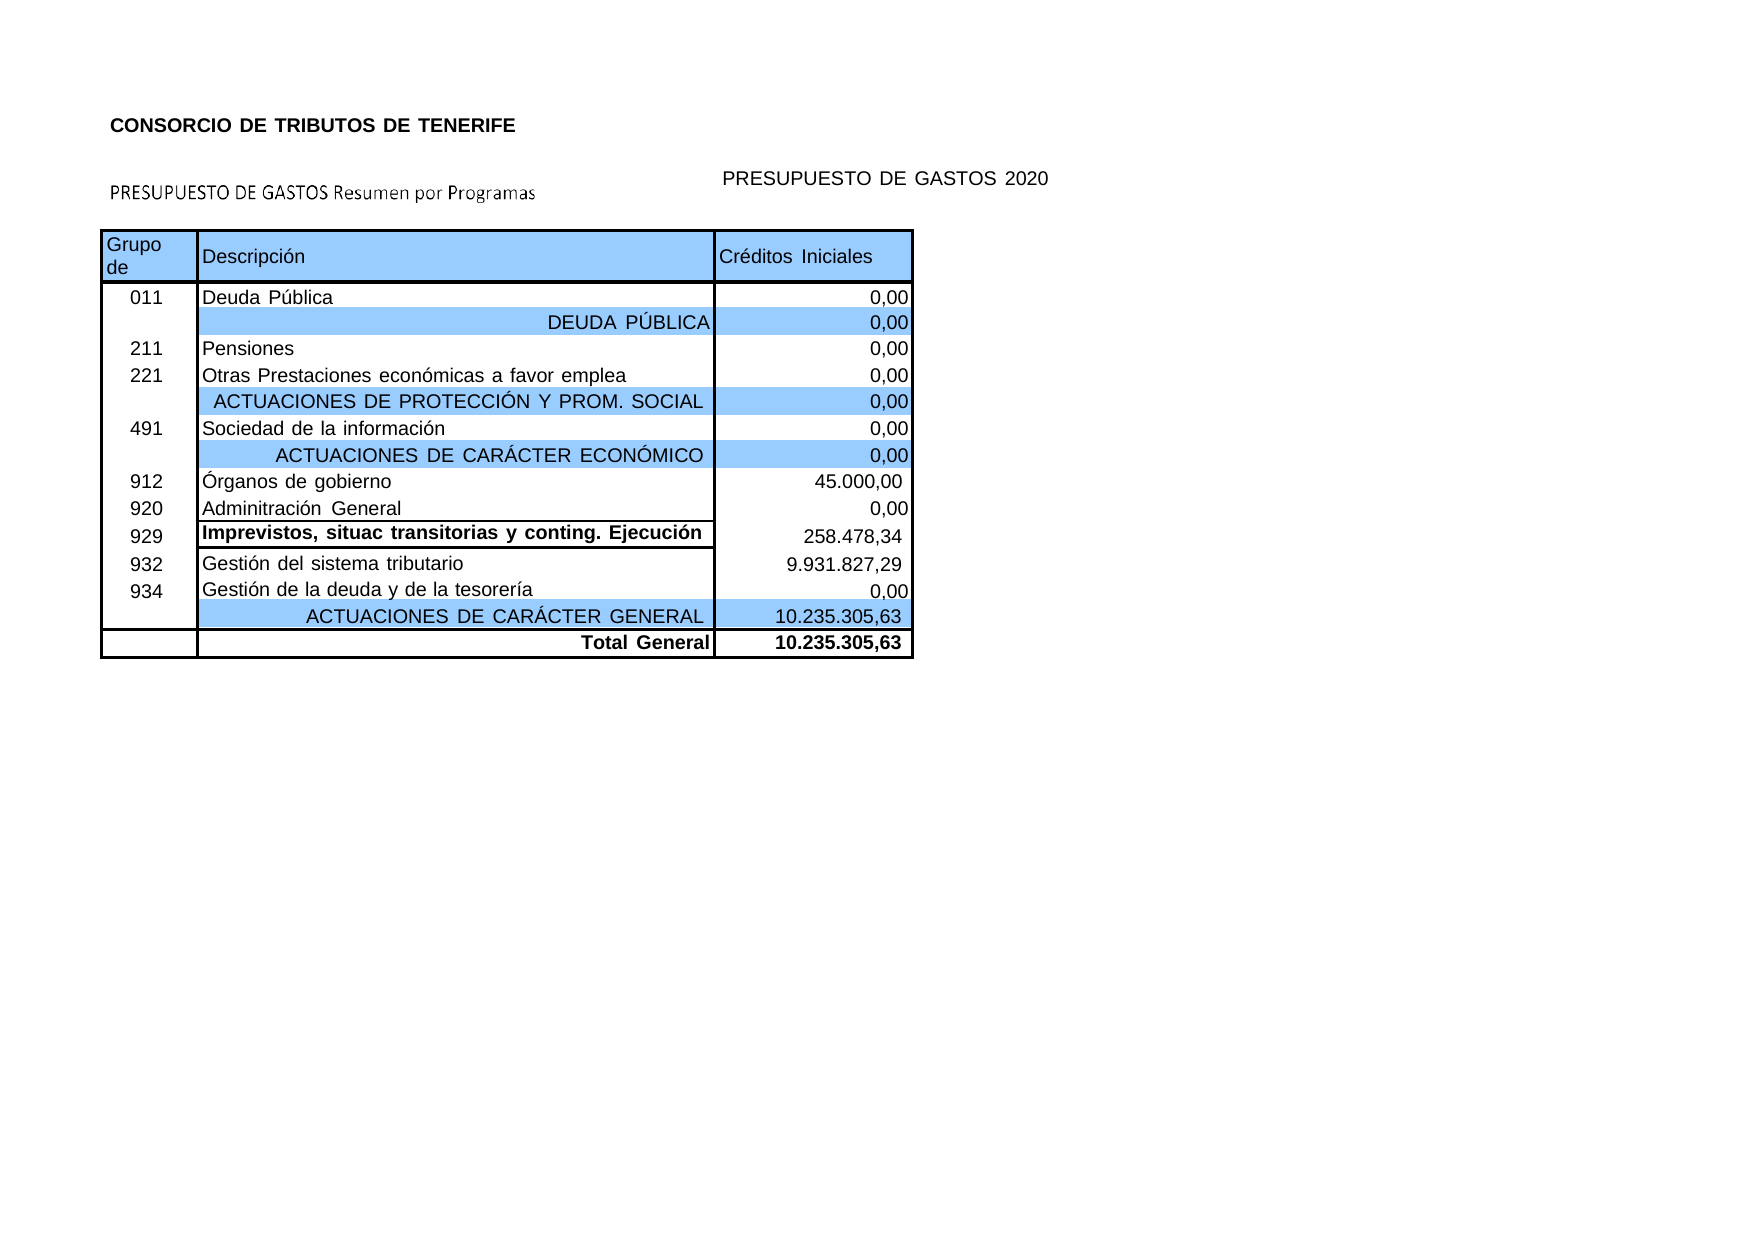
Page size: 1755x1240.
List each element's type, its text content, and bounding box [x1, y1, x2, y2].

table_cell 0,00 [716, 415, 911, 440]
table_cell Otras Prestaciones económicas a favor emplea [199, 363, 713, 387]
table_cell 45.000,00 [716, 468, 911, 496]
table_cell ACTUACIONES DE CARÁCTER GENERAL [199, 599, 713, 627]
table_cell ACTUACIONES DE CARÁCTER ECONÓMICO [199, 440, 713, 468]
table_cell Total General [199, 631, 713, 656]
table_cell 912 [103, 440, 196, 496]
table_header Créditos Iniciales [716, 232, 911, 280]
table_cell 258.478,34 [716, 520, 911, 546]
table_cell Pensiones [199, 335, 713, 363]
table_cell Gestión del sistema tributario Gestión de la deuda y de la tesorería [199, 549, 713, 599]
table_cell DEUDA PÚBLICA [199, 307, 713, 335]
table_cell 0,00 [716, 387, 911, 415]
table_cell 0,00 [716, 440, 911, 468]
table_cell 221 [103, 363, 196, 387]
table_cell Adminitración General [199, 496, 713, 520]
table_cell Deuda Pública [199, 284, 713, 307]
table_cell 0,00 [716, 335, 911, 363]
table_cell 491 [103, 387, 196, 440]
table_cell ACTUACIONES DE PROTECCIÓN Y PROM. SOCIAL [199, 387, 713, 415]
table_cell 932 [103, 546, 196, 575]
table_cell 10.235.305,63 [716, 631, 911, 656]
table_cell 0,00 [716, 307, 911, 335]
table_cell 011 [103, 284, 196, 307]
table_cell Órganos de gobierno [199, 468, 713, 496]
table_cell 934 [103, 575, 196, 627]
table_header Descripción [199, 232, 713, 280]
table_cell 0,00 [716, 363, 911, 387]
table_cell 929 [103, 520, 196, 546]
table_cell 9.931.827,29 [716, 546, 911, 575]
table_cell [103, 631, 196, 656]
table_header Grupo de [103, 232, 196, 280]
table_cell 211 [103, 307, 196, 363]
table_cell Imprevistos, situac transitorias y conting. Ejecución [199, 522, 713, 546]
table_cell Sociedad de la información [199, 415, 713, 440]
table_cell 0,00 [716, 284, 911, 307]
table_cell 10.235.305,63 [716, 599, 911, 627]
text PRESUPUESTO DE GASTOS 2020 [111, 166, 1502, 202]
table_cell 0,00 [716, 496, 911, 520]
table_cell 0,00 [716, 575, 911, 599]
table_cell 920 [103, 496, 196, 520]
